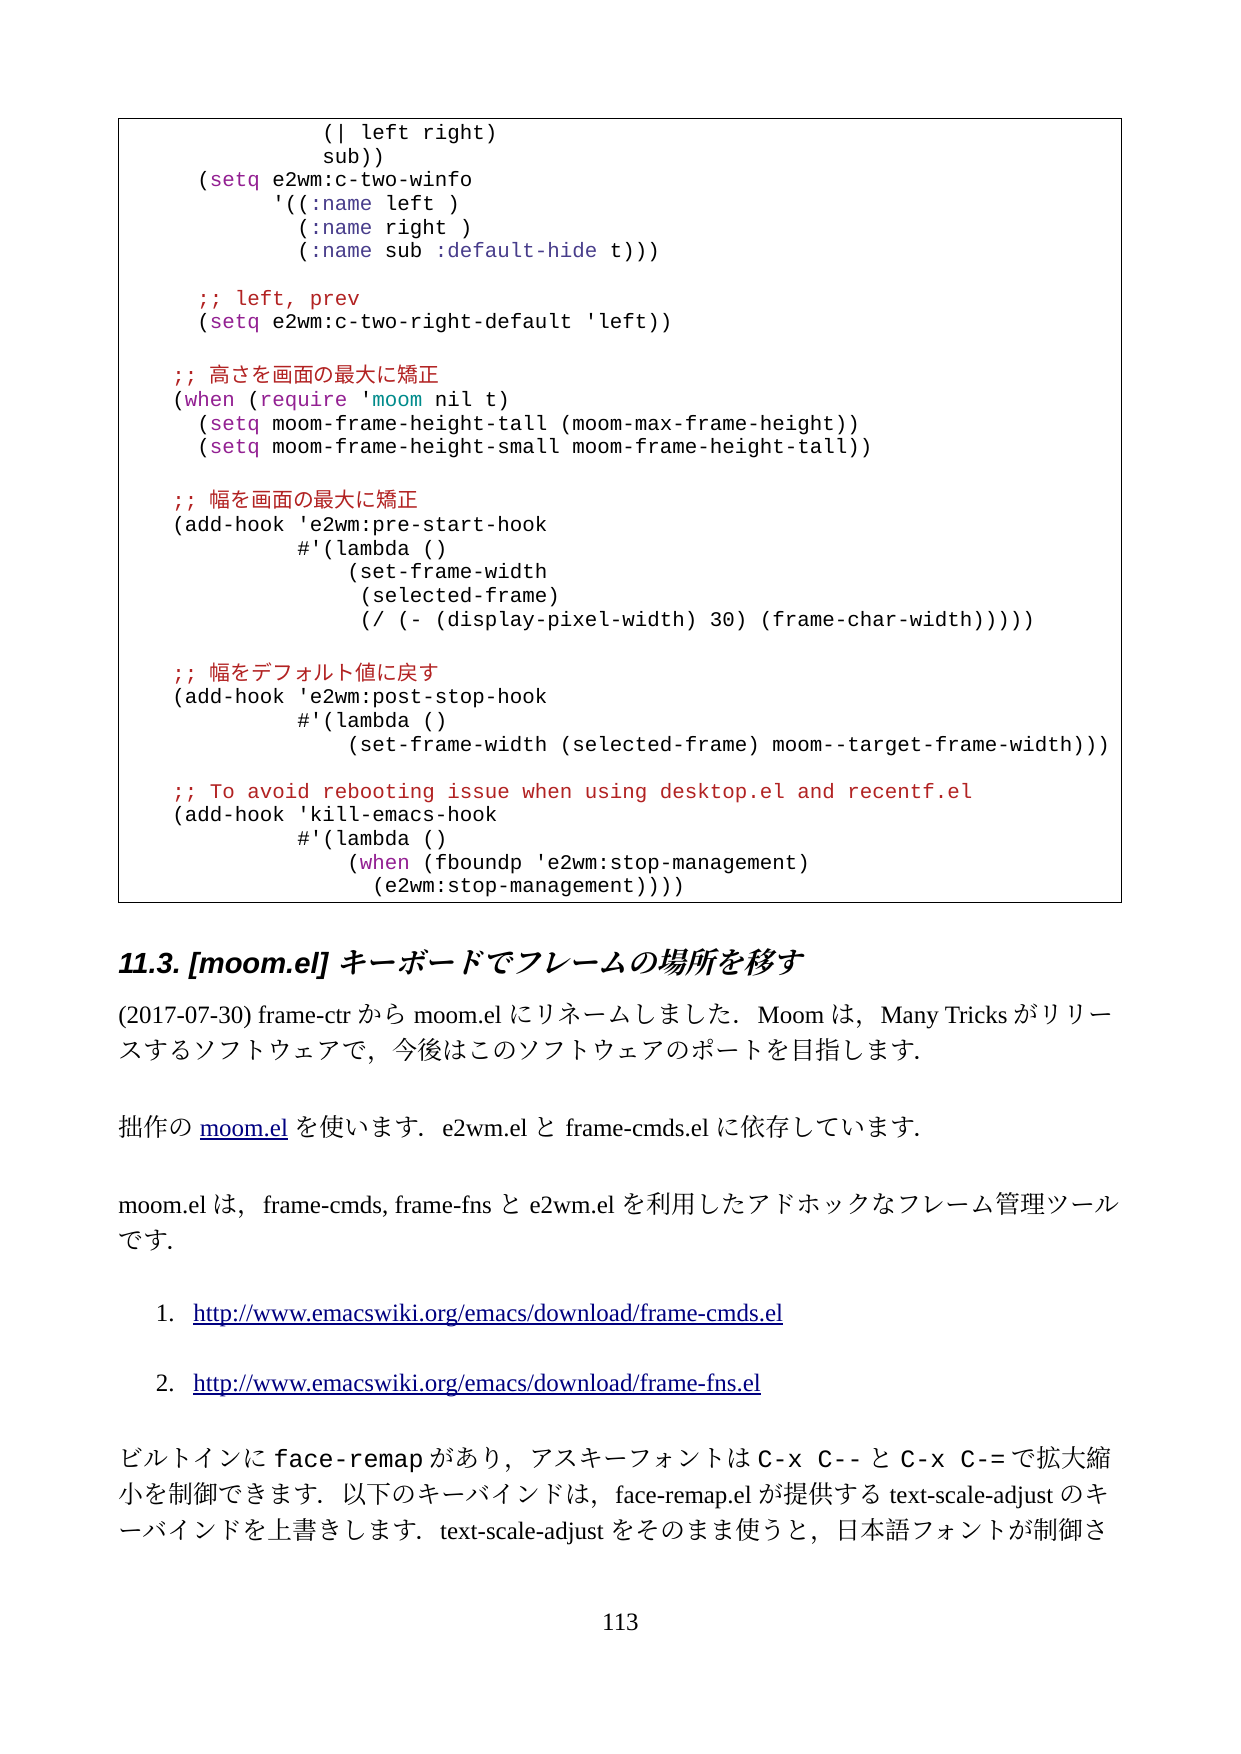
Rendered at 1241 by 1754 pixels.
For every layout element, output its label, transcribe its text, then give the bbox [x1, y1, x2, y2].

text (/ (- (display-pixel-width) 30) (frame-char-width))))) [119, 604, 1121, 628]
text #'(lambda () [119, 706, 1121, 729]
text ;; 幅を画面の最大に矯正 [119, 479, 1121, 510]
text (when (require 'moom nil t) [119, 385, 1121, 409]
text sub)) [119, 142, 1121, 165]
text ビルトインに face-remap があり，アスキーフォントは C-x C-- と C-x C-= で拡大縮小を制御できます．以下のキーバインドは，face-remap.el が提供する text-scale-adjust のキーバインドを上書きします．text-scale-adjust をそのまま使うと，日本語フォントが制御さ [118, 1438, 1122, 1546]
text (:name sub :default-hide t))) [119, 236, 1121, 260]
text (setq e2wm:c-two-winfo [119, 165, 1121, 189]
text ;; 高さを画面の最大に矯正 [119, 354, 1121, 385]
text (add-hook 'e2wm:post-stop-hook [119, 682, 1121, 706]
text ;; 幅をデフォルト値に戻す [119, 652, 1121, 682]
text #'(lambda () [119, 824, 1121, 848]
text (2017-07-30) frame-ctr から moom.el にリネームしました．Moom は，Many Tricks がリリースするソフトウェアで，今後はこのソフトウェアのポートを目指します． [118, 995, 1122, 1095]
text (add-hook 'e2wm:pre-start-hook [119, 510, 1121, 534]
text (e2wm:stop-management)))) [119, 871, 1121, 902]
text (setq e2wm:c-two-right-default 'left)) [119, 307, 1121, 331]
list http://www.emacswiki.org/emacs/download/frame-cmds.el [156, 1298, 1122, 1356]
text ;; left, prev [119, 284, 1121, 307]
text '((:name left ) [119, 189, 1121, 213]
text (when (fboundp 'e2wm:stop-management) [119, 848, 1121, 871]
text (:name right ) [119, 213, 1121, 236]
text (setq moom-frame-height-small moom-frame-height-tall)) [119, 432, 1121, 456]
text #'(lambda () [119, 534, 1121, 557]
text moom.el は，frame-cmds, frame-fns と e2wm.el を利用したアドホックなフレーム管理ツールです． [118, 1185, 1122, 1286]
text (setq moom-frame-height-tall (moom-max-frame-height)) [119, 409, 1121, 432]
text (| left right) [119, 119, 1121, 142]
subtitle [moom.el] キーボードでフレームの場所を移す [118, 940, 1122, 982]
text ;; To avoid rebooting issue when using desktop.el and recentf.el [119, 777, 1121, 801]
text (add-hook 'kill-emacs-hook [119, 801, 1121, 824]
text (set-frame-width (selected-frame) moom--target-frame-width))) [119, 729, 1121, 753]
text (selected-frame) [119, 581, 1121, 604]
text 拙作の moom.el を使います．e2wm.el と frame-cmds.el に依存しています． [118, 1108, 1122, 1173]
text (set-frame-width [119, 557, 1121, 581]
list http://www.emacswiki.org/emacs/download/frame-fns.el [156, 1368, 1122, 1426]
